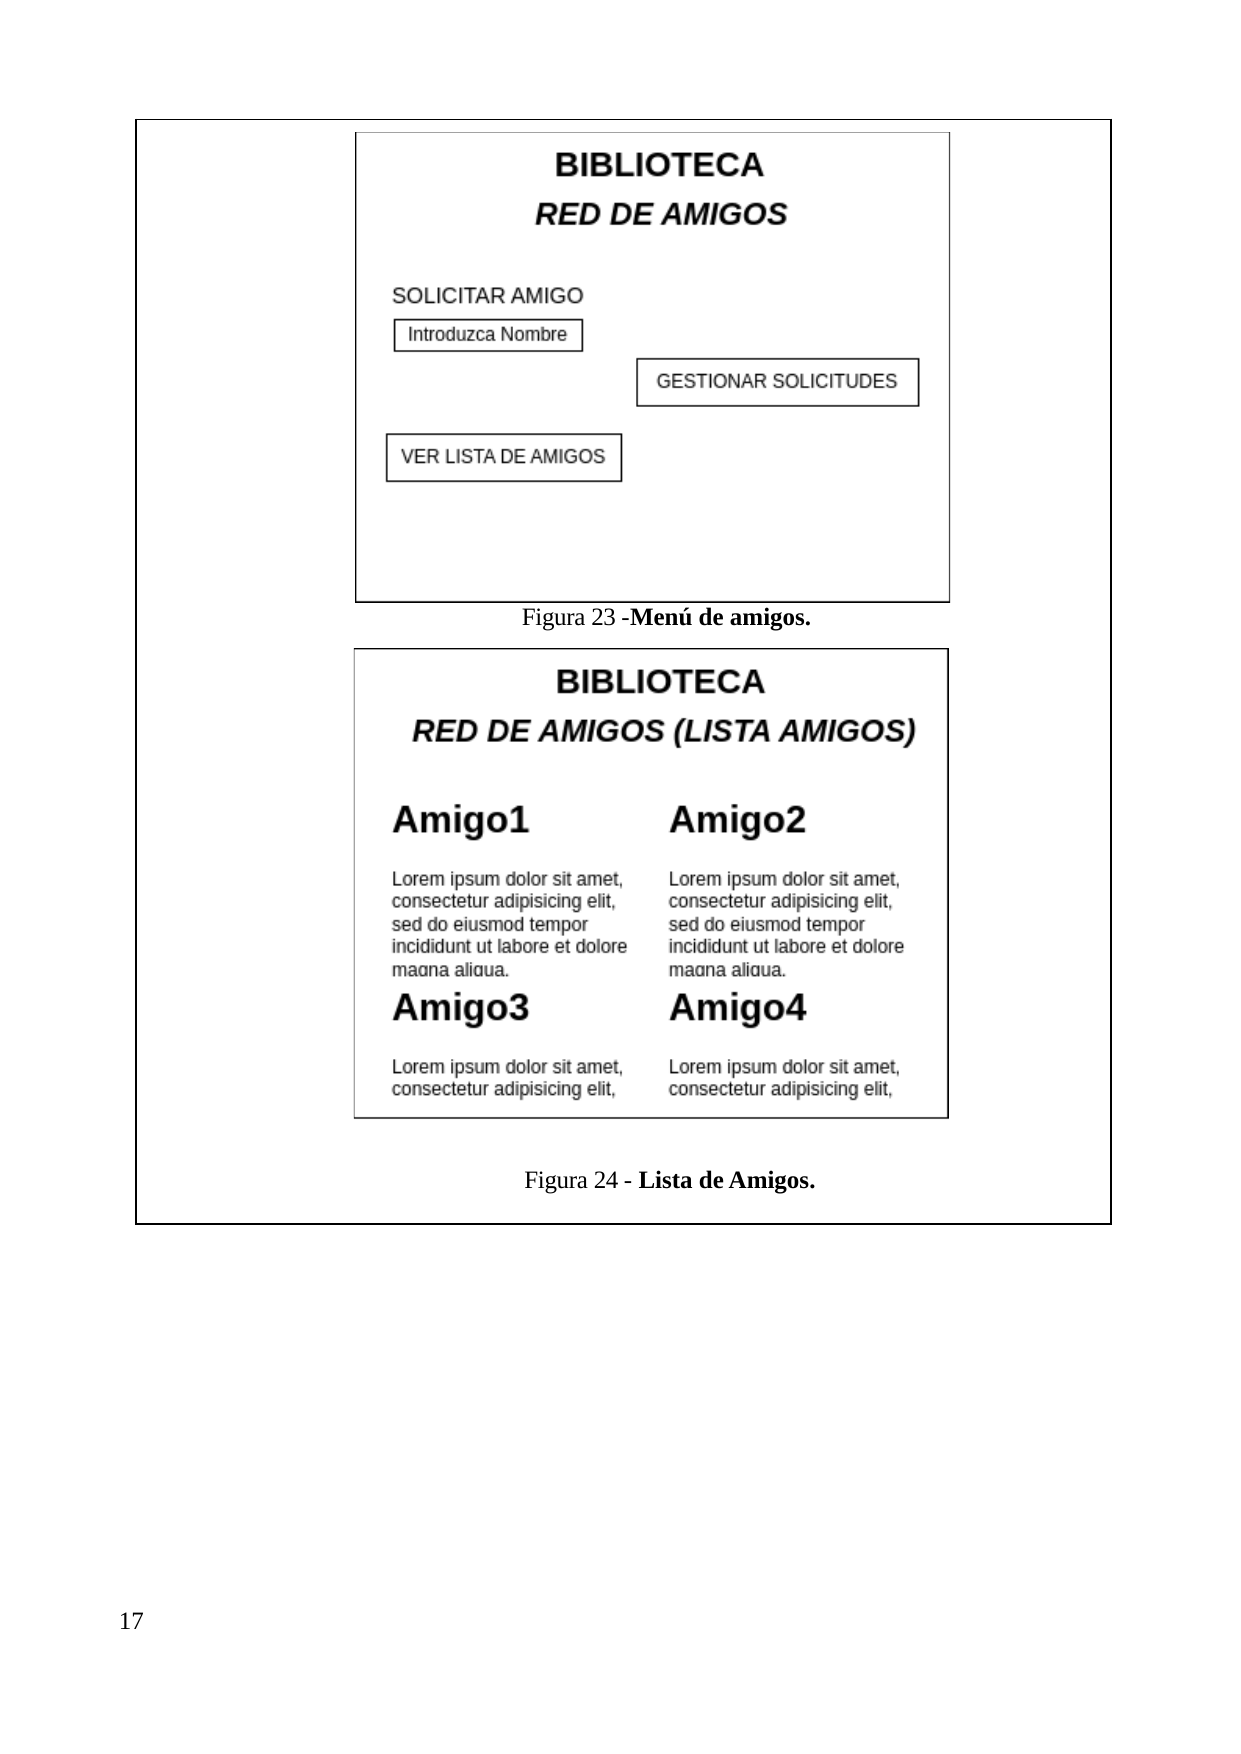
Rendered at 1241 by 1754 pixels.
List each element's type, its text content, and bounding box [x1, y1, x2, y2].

table_cell Figura 23 -Menú de amigos. Figura 24 - Lista de Amigos. [137, 120, 1110, 1223]
picture [353, 648, 949, 1166]
picture [355, 132, 951, 603]
